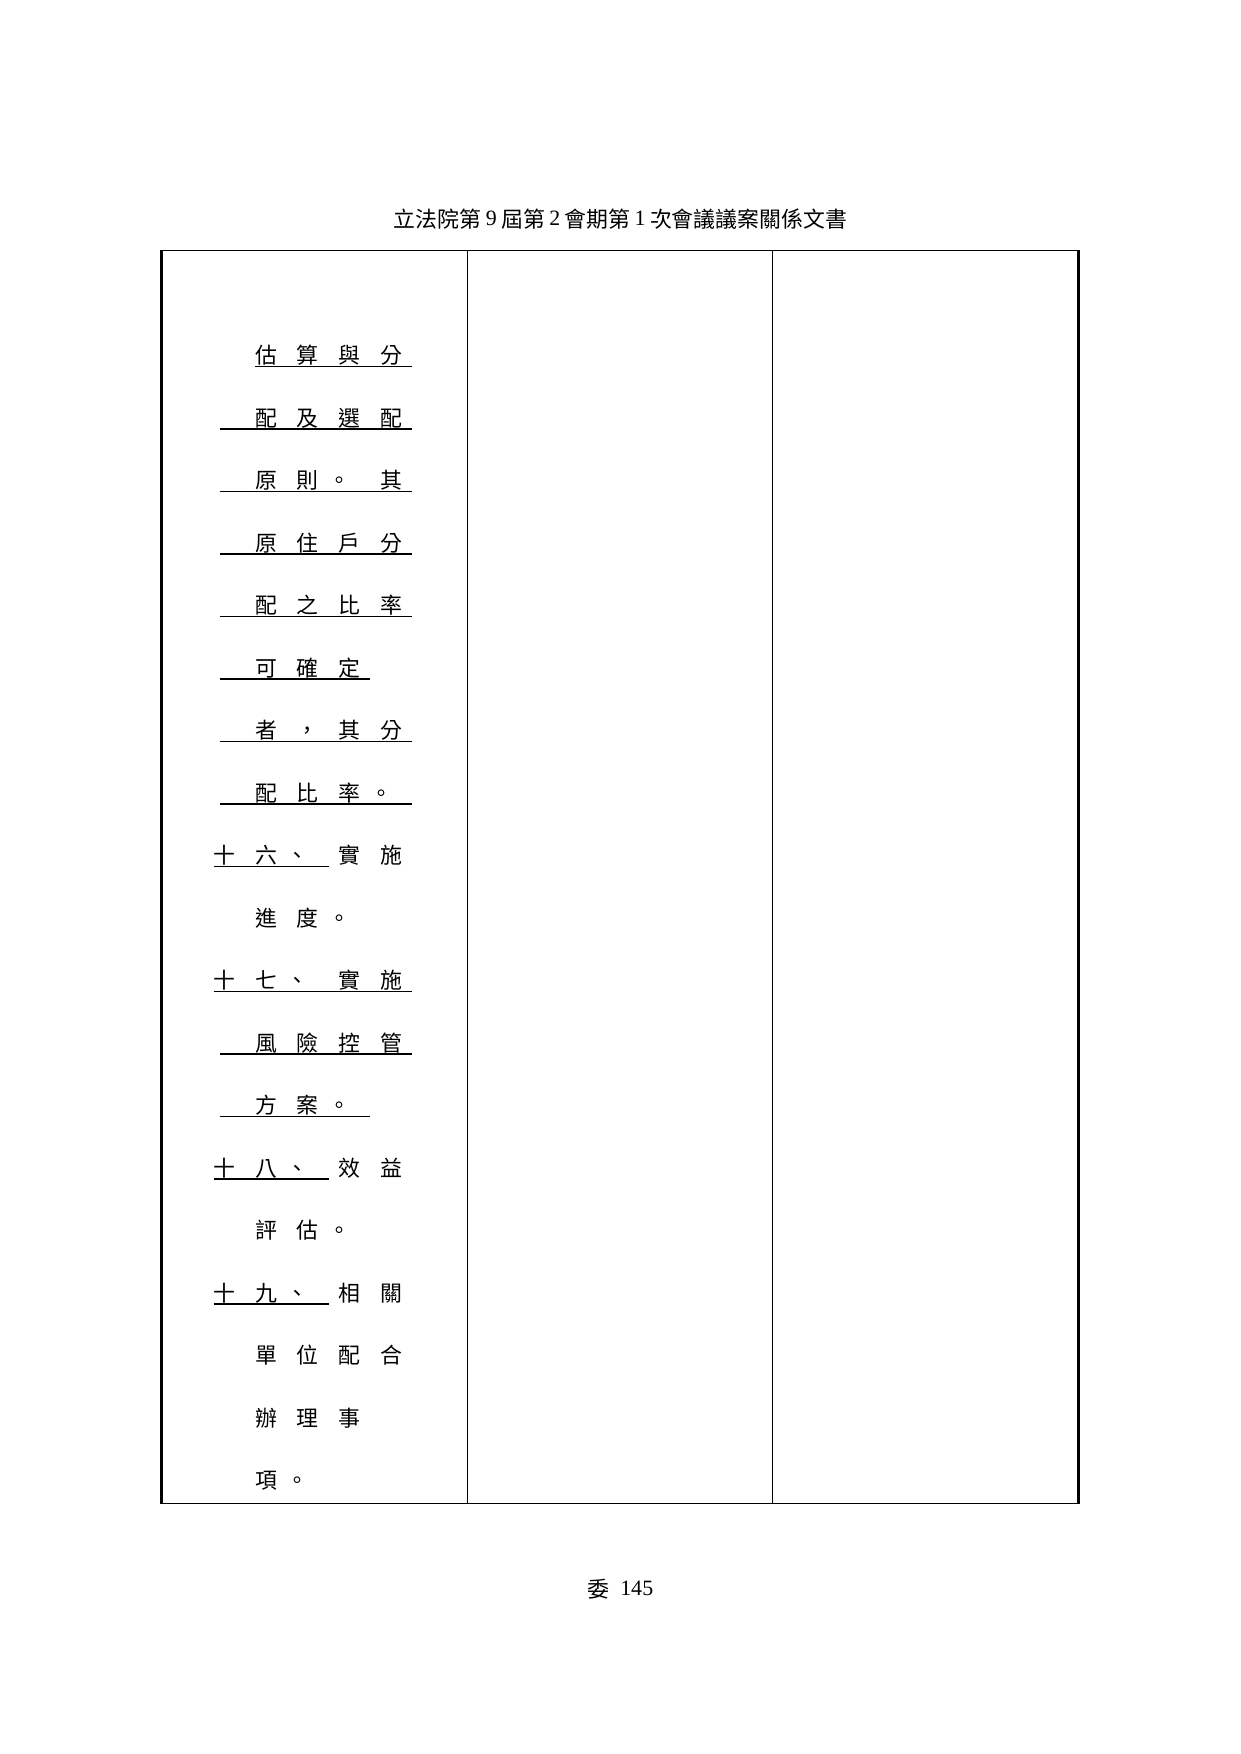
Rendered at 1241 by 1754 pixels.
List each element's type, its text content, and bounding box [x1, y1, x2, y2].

table_cell 估算與分配及選配原則。其原住戶分配之比率可確定者，其分配比率。 十六、實施進度。 十七、實施風險控管方案。 十八、效益評估。 十九、相關單位配合辦理事項。 [163, 251, 467, 1503]
table_cell [773, 251, 1077, 1503]
table_cell [468, 251, 772, 1503]
